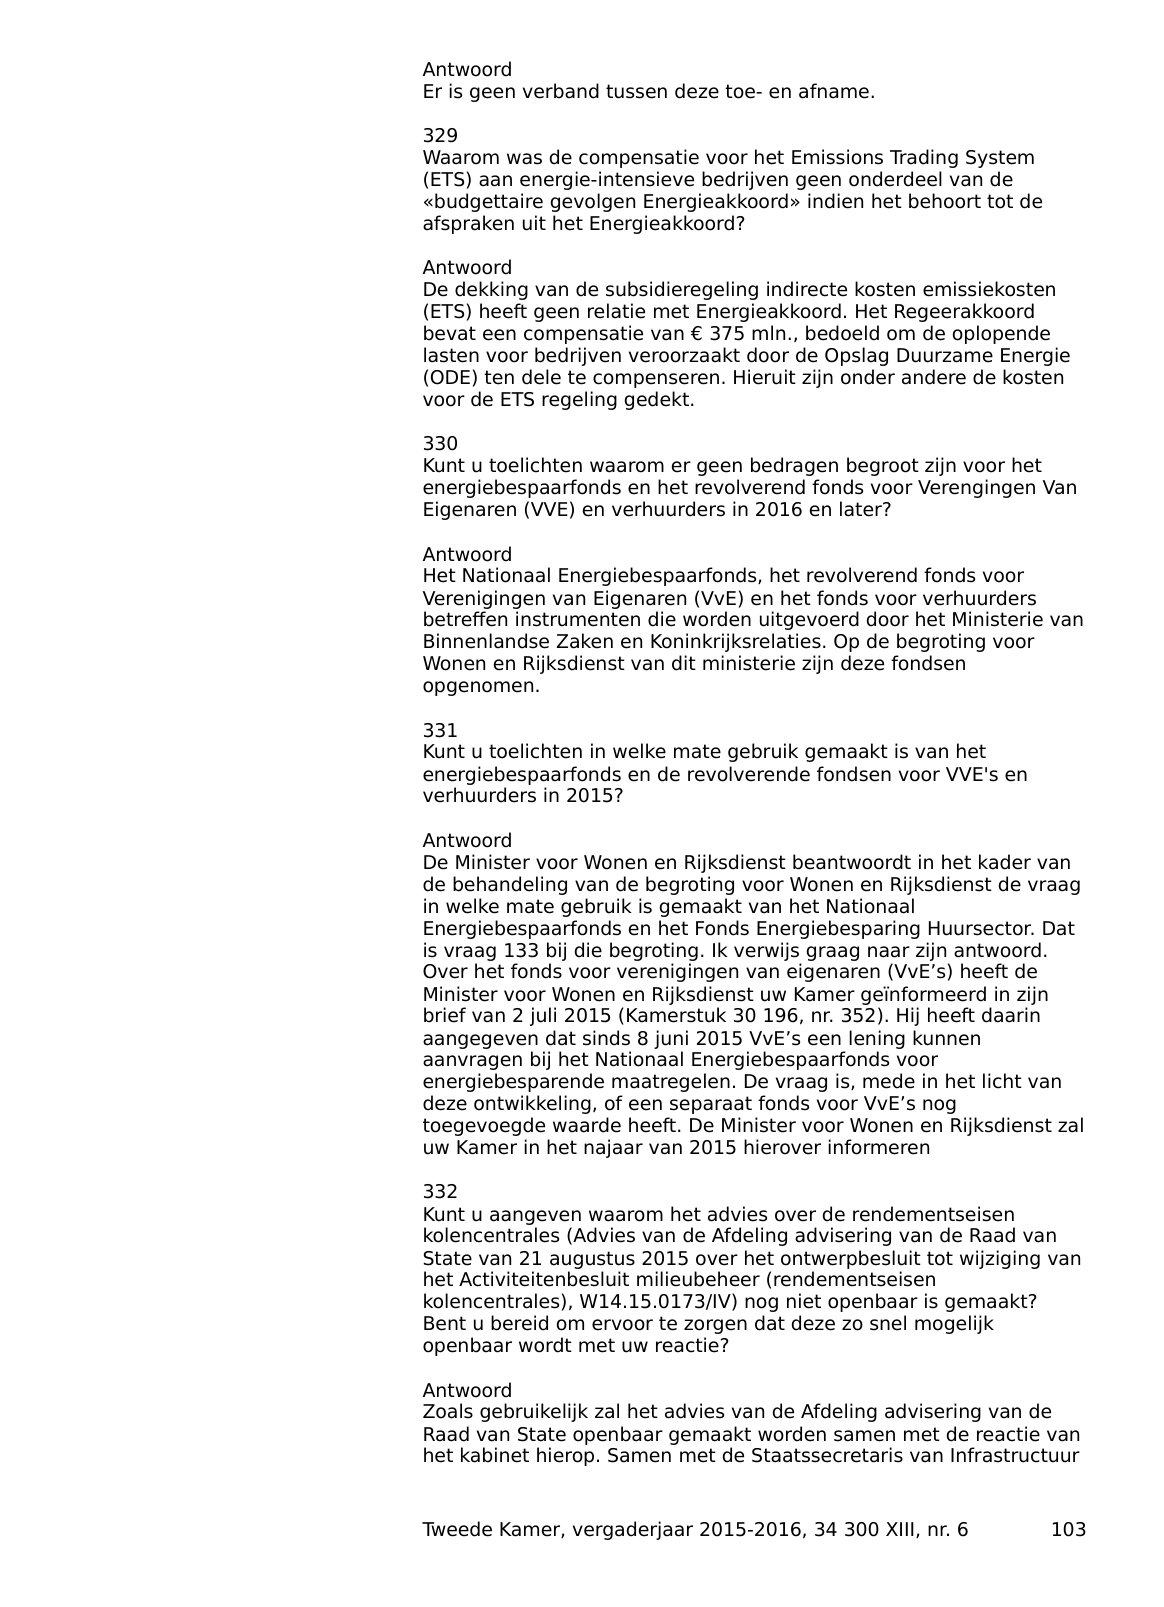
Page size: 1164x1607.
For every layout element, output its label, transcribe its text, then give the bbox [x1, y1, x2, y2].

text Er is geen verband tussen deze toe- en afname. [422, 81, 1087, 103]
text Waarom was de compensatie voor het Emissions Trading System (ETS) aan energie-intensieve bedrijven geen onderdeel van de «budgettaire gevolgen Energieakkoord» indien het behoort tot de afspraken uit het Energieakkoord? [422, 147, 1087, 235]
text Antwoord [422, 1379, 1087, 1401]
text De Minister voor Wonen en Rijksdienst beantwoordt in het kader van de behandeling van de begroting voor Wonen en Rijksdienst de vraag in welke mate gebruik is gemaakt van het Nationaal Energiebespaarfonds en het Fonds Energiebesparing Huursector. Dat is vraag 133 bij die begroting. Ik verwijs graag naar zijn antwoord. [422, 852, 1087, 961]
text De dekking van de subsidieregeling indirecte kosten emissiekosten (ETS) heeft geen relatie met Energieakkoord. Het Regeerakkoord bevat een compensatie van € 375 mln., bedoeld om de oplopende lasten voor bedrijven veroorzaakt door de Opslag Duurzame Energie (ODE) ten dele te compenseren. Hieruit zijn onder andere de kosten voor de ETS regeling gedekt. [422, 279, 1087, 411]
text Antwoord [422, 257, 1087, 279]
text Antwoord [422, 543, 1087, 565]
text 332 [422, 1181, 1087, 1203]
text 329 [422, 125, 1087, 147]
text 331 [422, 719, 1087, 741]
text Kunt u aangeven waarom het advies over de rendementseisen kolencentrales (Advies van de Afdeling advisering van de Raad van State van 21 augustus 2015 over het ontwerpbesluit tot wijziging van het Activiteitenbesluit milieubeheer (rendementseisen kolencentrales), W14.15.0173/IV) nog niet openbaar is gemaakt? Bent u bereid om ervoor te zorgen dat deze zo snel mogelijk openbaar wordt met uw reactie? [422, 1203, 1087, 1357]
text Over het fonds voor verenigingen van eigenaren (VvE’s) heeft de Minister voor Wonen en Rijksdienst uw Kamer geïnformeerd in zijn brief van 2 juli 2015 (Kamerstuk 30 196, nr. 352). Hij heeft daarin aangegeven dat sinds 8 juni 2015 VvE’s een lening kunnen aanvragen bij het Nationaal Energiebespaarfonds voor energiebesparende maatregelen. De vraag is, mede in het licht van deze ontwikkeling, of een separaat fonds voor VvE’s nog toegevoegde waarde heeft. De Minister voor Wonen en Rijksdienst zal uw Kamer in het najaar van 2015 hierover informeren [422, 961, 1087, 1159]
text 330 [422, 433, 1087, 455]
text Kunt u toelichten in welke mate gebruik gemaakt is van het energiebespaarfonds en de revolverende fondsen voor VVE's en verhuurders in 2015? [422, 741, 1087, 807]
text Kunt u toelichten waarom er geen bedragen begroot zijn voor het energiebespaarfonds en het revolverend fonds voor Verengingen Van Eigenaren (VVE) en verhuurders in 2016 en later? [422, 455, 1087, 521]
text Antwoord [422, 59, 1087, 81]
text Het Nationaal Energiebespaarfonds, het revolverend fonds voor Verenigingen van Eigenaren (VvE) en het fonds voor verhuurders betreffen instrumenten die worden uitgevoerd door het Ministerie van Binnenlandse Zaken en Koninkrijksrelaties. Op de begroting voor Wonen en Rijksdienst van dit ministerie zijn deze fondsen opgenomen. [422, 565, 1087, 697]
text Zoals gebruikelijk zal het advies van de Afdeling advisering van de Raad van State openbaar gemaakt worden samen met de reactie van het kabinet hierop. Samen met de Staatssecretaris van Infrastructuur [422, 1401, 1087, 1467]
text Antwoord [422, 829, 1087, 852]
